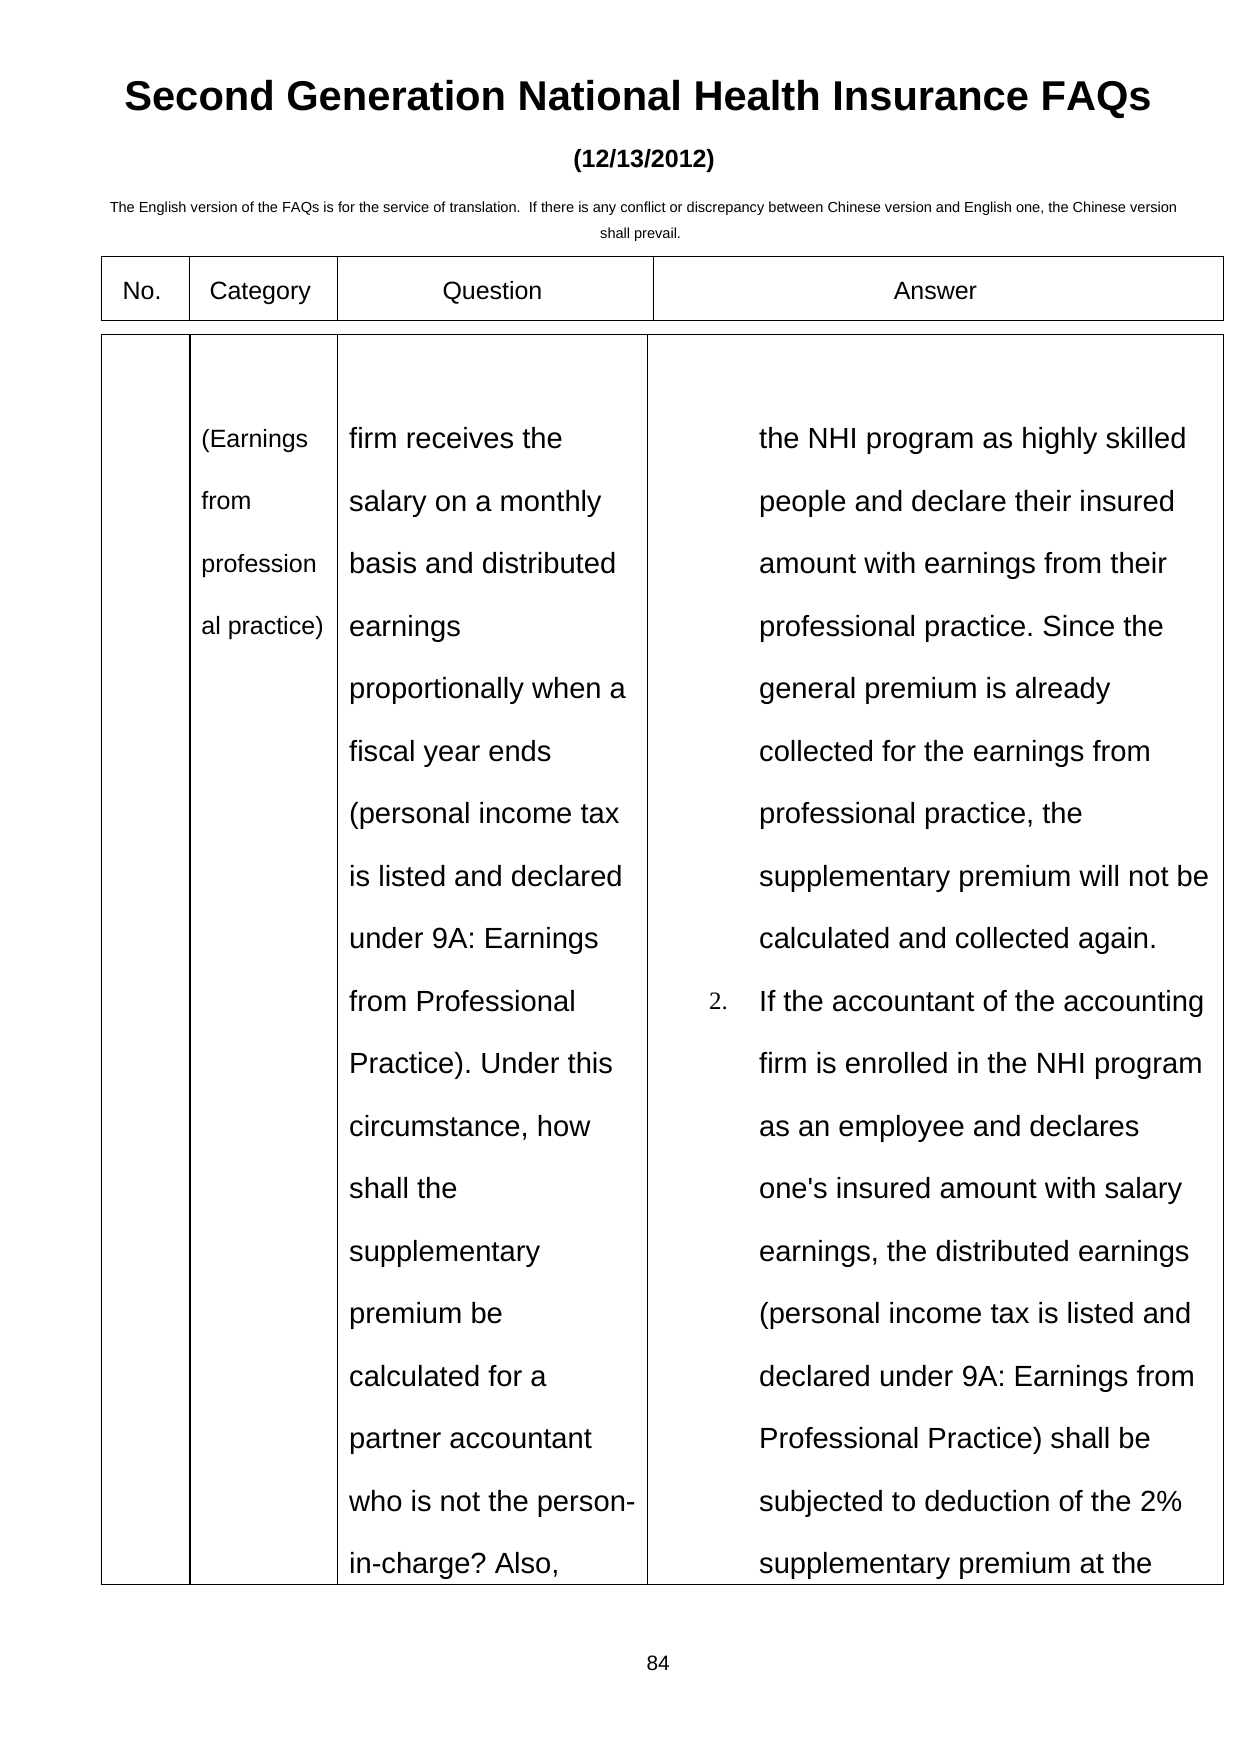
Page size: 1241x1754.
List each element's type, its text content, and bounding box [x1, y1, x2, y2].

table_cell firm receives the salary on a monthly basis and distributed earnings proportionally when a fiscal year ends (personal income tax is listed and declared under 9A: Earnings from Professional Practice). Under this circumstance, how shall the supplementary premium be calculated for a partner accountant who is not the person-in-charge? Also, [338, 335, 647, 1584]
table_cell (Earnings from professional practice) [191, 335, 337, 1584]
table_cell the NHI program as highly skilled people and declare their insured amount with earnings from their professional practice. Since the general premium is already collected for the earnings from professional practice, the supplementary premium will not be calculated and collected again. If the accountant of the accounting firm is enrolled in the NHI program as an employee and declares one's insured amount with salary earnings, the distributed earnings (personal income tax is listed and declared under 9A: Earnings from Professional Practice) shall be subjected to deduction of the 2% supplementary premium at the [648, 335, 1223, 1584]
table_cell [102, 335, 189, 1584]
